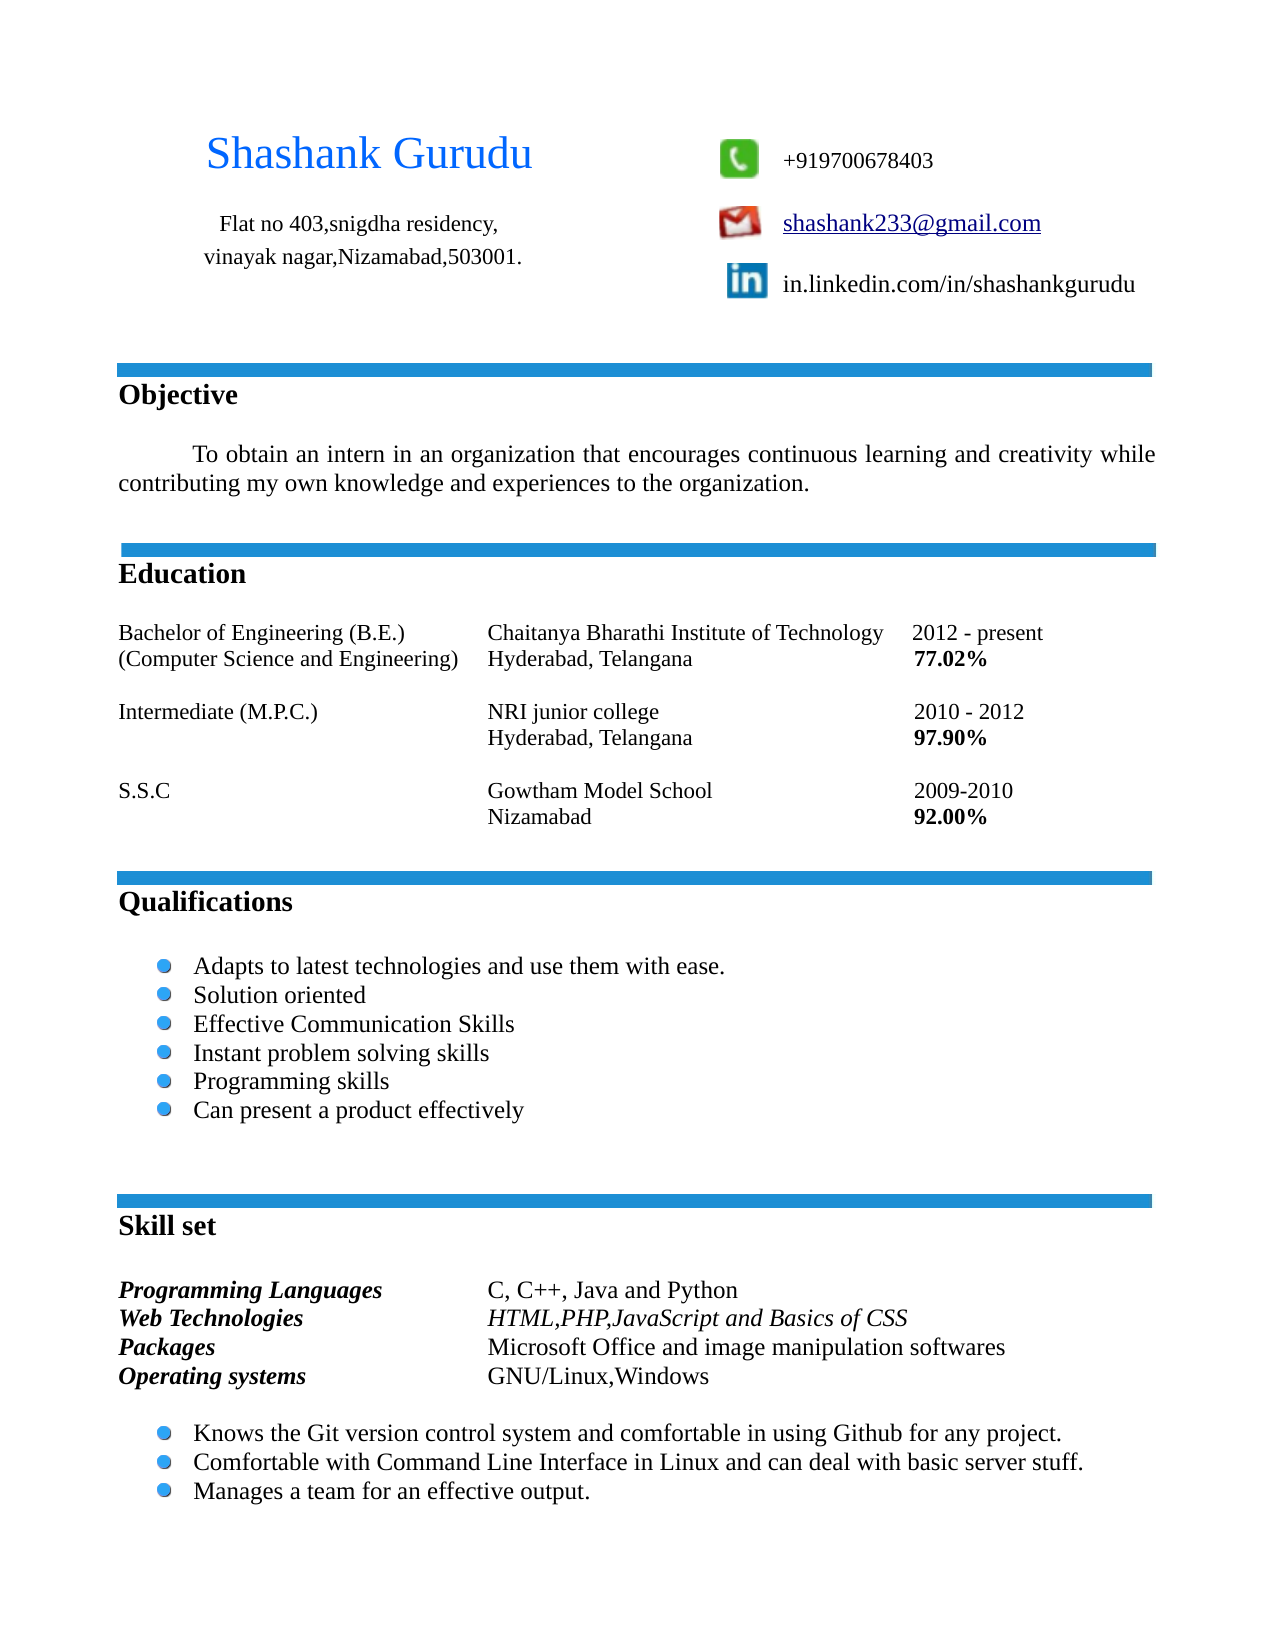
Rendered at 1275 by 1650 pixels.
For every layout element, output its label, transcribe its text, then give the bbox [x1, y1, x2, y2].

picture [156, 1454, 172, 1470]
text Qualifications [118, 858, 1157, 918]
picture [156, 1101, 172, 1117]
list Solution oriented [156, 980, 1157, 1009]
text Flat no 403,snigdha residency, shashank233@gmail.com [118, 180, 1157, 243]
list Effective Communication Skills [156, 1009, 1157, 1038]
text Objective [118, 355, 1157, 411]
list Manages a team for an effective output. [156, 1476, 1157, 1505]
picture [156, 1044, 172, 1060]
list Programming skills [156, 1066, 1157, 1095]
list Adapts to latest technologies and use them with ease. [156, 951, 1157, 980]
text Programming Languages C, C++, Java and Python [118, 1275, 1157, 1303]
text Education [118, 526, 1157, 590]
text Hyderabad, Telangana 97.90% [118, 724, 1157, 750]
picture [719, 206, 762, 240]
text Skill set [118, 1186, 1157, 1241]
picture [156, 1073, 172, 1089]
text S.S.C Gowtham Model School 2009-2010 [118, 777, 1157, 803]
picture [117, 1194, 1156, 1208]
picture [117, 871, 1156, 885]
picture [156, 1015, 172, 1031]
picture [156, 1425, 172, 1441]
list Comfortable with Command Line Interface in Linux and can deal with basic server stuff. [156, 1447, 1157, 1476]
list Can present a product effectively [156, 1095, 1157, 1124]
text Nizamabad 92.00% [118, 803, 1157, 829]
list Instant problem solving skills [156, 1038, 1157, 1066]
text Web Technologies HTML,PHP,JavaScript and Basics of CSS [118, 1303, 1157, 1332]
text To obtain an intern in an organization that encourages continuous learning and creativity while contributing my own knowledge and experiences to the organization. [118, 439, 1157, 497]
text Bachelor of Engineering (B.E.) Chaitanya Bharathi Institute of Technology 2012 - present [118, 619, 1157, 645]
picture [727, 263, 768, 300]
text Shashank Gurudu +919700678403 [118, 118, 1157, 180]
text Intermediate (M.P.C.) NRI junior college 2010 - 2012 [118, 698, 1157, 724]
text Operating systems GNU/Linux,Windows [118, 1361, 1157, 1390]
picture [121, 543, 1160, 557]
text in.linkedin.com/in/shashankgurudu [768, 269, 1157, 298]
text Packages Microsoft Office and image manipulation softwares [118, 1332, 1157, 1361]
picture [156, 1482, 172, 1498]
list Knows the Git version control system and comfortable in using Github for any project. [156, 1418, 1157, 1447]
text [118, 269, 727, 298]
text vinayak nagar,Nizamabad,503001. [118, 243, 1157, 269]
text (Computer Science and Engineering) Hyderabad, Telangana 77.02% [118, 645, 1157, 671]
picture [156, 958, 172, 974]
picture [117, 363, 1156, 377]
picture [156, 986, 172, 1002]
picture [720, 139, 759, 179]
